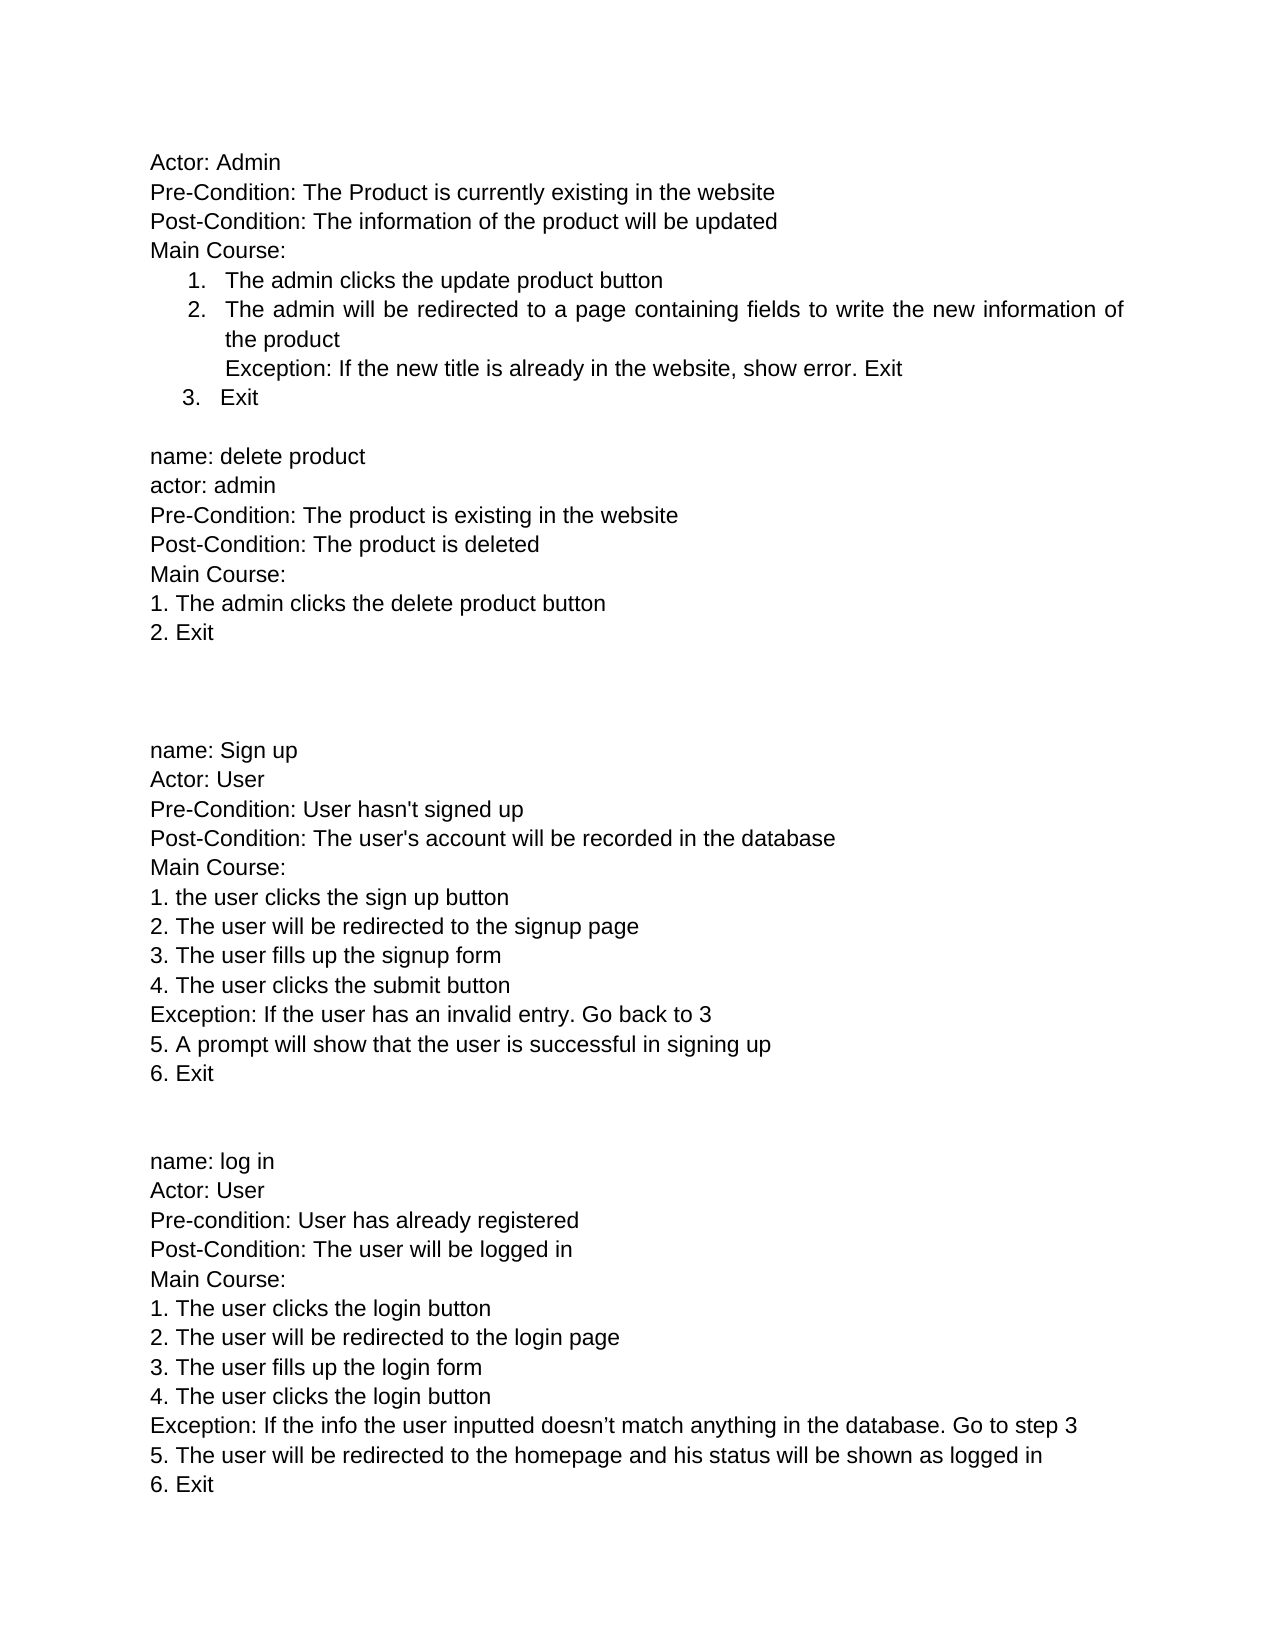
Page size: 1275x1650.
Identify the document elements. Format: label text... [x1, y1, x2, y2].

list The admin will be redirected to a page containing fields to write the new information of the product [187, 297, 1125, 352]
text Post-Condition: The user's account will be recorded in the database [150, 826, 1125, 851]
text 2. The user will be redirected to the signup page [150, 914, 1125, 939]
text Post-Condition: The user will be logged in [150, 1237, 1125, 1262]
text 2. Exit [150, 620, 1125, 646]
text 1. The admin clicks the delete product button [150, 591, 1125, 616]
text 4. The user clicks the login button [150, 1384, 1125, 1409]
text Actor: Admin [150, 150, 1125, 176]
text Pre-Condition: The Product is currently existing in the website [150, 179, 1125, 205]
text 4. The user clicks the submit button [150, 972, 1125, 998]
text 3. The user fills up the signup form [150, 943, 1125, 969]
text name: Sign up [150, 737, 1125, 763]
list The admin clicks the update product button [187, 267, 1125, 293]
text 3. Exit [150, 385, 1125, 411]
text 6. Exit [150, 1061, 1125, 1086]
text Exception: If the new title is already in the website, show error. Exit [150, 356, 1125, 381]
text name: delete product [150, 444, 1125, 469]
text 6. Exit [150, 1472, 1125, 1497]
text 1. the user clicks the sign up button [150, 884, 1125, 910]
text Actor: User [150, 767, 1125, 792]
text Post-Condition: The product is deleted [150, 532, 1125, 557]
text 5. The user will be redirected to the homepage and his status will be shown as logged in [150, 1442, 1125, 1468]
text Main Course: [150, 855, 1125, 881]
text 1. The user clicks the login button [150, 1296, 1125, 1321]
text Pre-Condition: The product is existing in the website [150, 502, 1125, 528]
text Post-Condition: The information of the product will be updated [150, 209, 1125, 234]
text Main Course: [150, 561, 1125, 587]
text Main Course: [150, 1266, 1125, 1292]
text Pre-condition: User has already registered [150, 1207, 1125, 1233]
text Pre-Condition: User hasn't signed up [150, 796, 1125, 822]
text 3. The user fills up the login form [150, 1354, 1125, 1380]
text actor: admin [150, 473, 1125, 499]
text Exception: If the info the user inputted doesn’t match anything in the database. Go to step 3 [150, 1413, 1125, 1439]
text Exception: If the user has an invalid entry. Go back to 3 [150, 1002, 1125, 1027]
text 2. The user will be redirected to the login page [150, 1325, 1125, 1351]
text Actor: User [150, 1178, 1125, 1204]
text Main Course: [150, 238, 1125, 264]
text 5. A prompt will show that the user is successful in signing up [150, 1031, 1125, 1057]
text name: log in [150, 1149, 1125, 1174]
